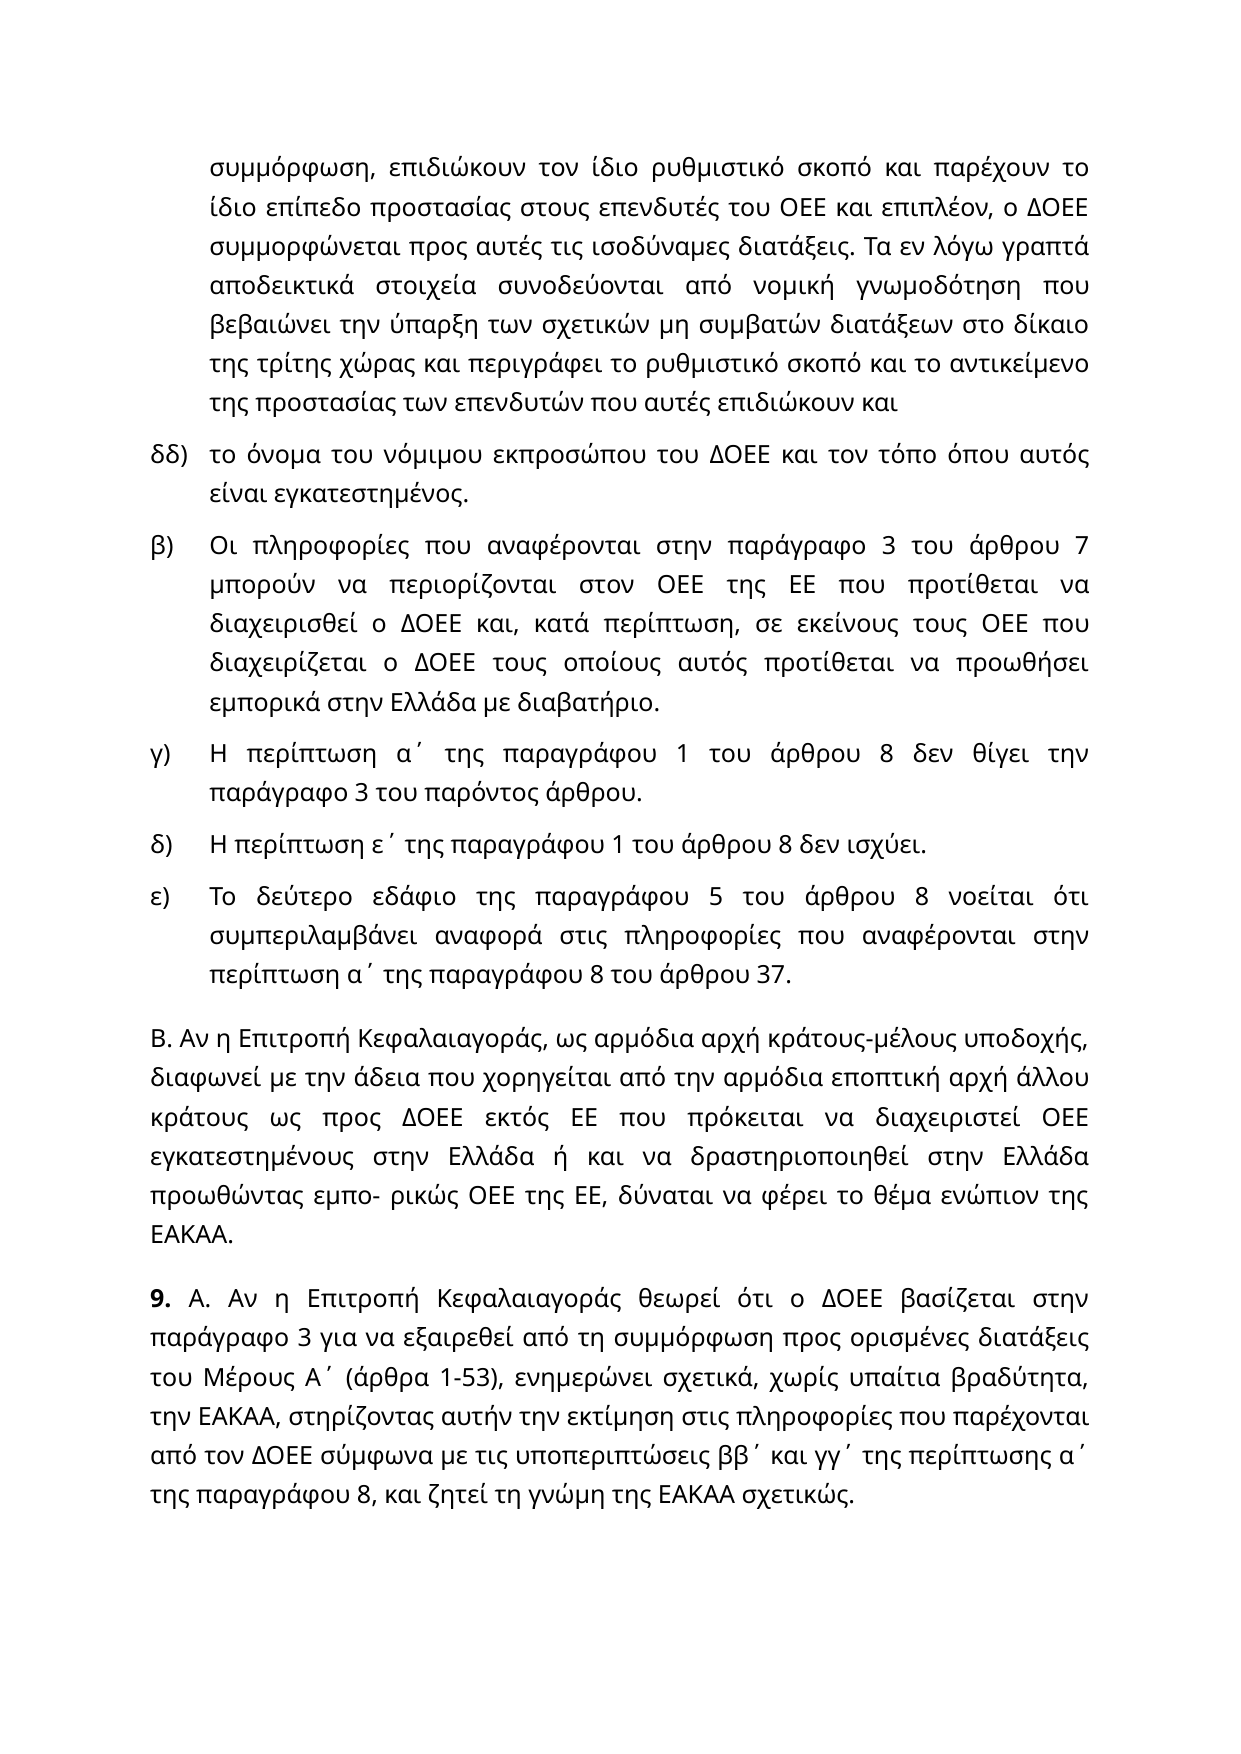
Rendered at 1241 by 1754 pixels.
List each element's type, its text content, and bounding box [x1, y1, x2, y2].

text Β. Αν η Επιτροπή Κεφαλαιαγοράς, ως αρμόδια αρχή κράτους-μέλους υποδοχής, διαφωνεί με την άδεια που χορηγείται από την αρμόδια εποπτική αρχή άλλου κράτους ως προς ΔΟΕΕ εκτός ΕΕ που πρόκειται να διαχειριστεί ΟΕΕ εγκατεστημένους στην Ελλάδα ή και να δραστηριοποιηθεί στην Ελλάδα προωθώντας εμπο- ρικώς ΟΕΕ της ΕΕ, δύναται να φέρει το θέμα ενώπιον της ΕΑΚΑΑ. [150, 1021, 1090, 1251]
list γ) Η περίπτωση α΄ της παραγράφου 1 του άρθρου 8 δεν θίγει την παράγραφο 3 του παρόντος άρθρου. [150, 736, 1090, 809]
list δδ) το όνομα του νόμιμου εκπροσώπου του ΔΟΕΕ και τον τόπο όπου αυτός είναι εγκατεστημένος. [150, 437, 1090, 510]
list ε) Το δεύτερο εδάφιο της παραγράφου 5 του άρθρου 8 νοείται ότι συμπεριλαμβάνει αναφορά στις πληροφορίες που αναφέρονται στην περίπτωση α΄ της παραγράφου 8 του άρθρου 37. [150, 878, 1090, 991]
list δ) Η περίπτωση ε΄ της παραγράφου 1 του άρθρου 8 δεν ισχύει. [150, 827, 1090, 861]
list συμμόρφωση, επιδιώκουν τον ίδιο ρυθμιστικό σκοπό και παρέχουν το ίδιο επίπεδο προστασίας στους επενδυτές του ΟΕΕ και επιπλέον, ο ΔΟΕΕ συμμορφώνεται προς αυτές τις ισοδύναμες διατάξεις. Τα εν λόγω γραπτά αποδεικτικά στοιχεία συνοδεύονται από νομική γνωμοδότηση που βεβαιώνει την ύπαρξη των σχετικών μη συμβατών διατάξεων στο δίκαιο της τρίτης χώρας και περιγράφει το ρυθμιστικό σκοπό και το αντικείμενο της προστασίας των επενδυτών που αυτές επιδιώκουν και [150, 150, 1090, 419]
text 9. Α. Αν η Επιτροπή Κεφαλαιαγοράς θεωρεί ότι ο ΔΟΕΕ βασίζεται στην παράγραφο 3 για να εξαιρεθεί από τη συμμόρφωση προς ορισμένες διατάξεις του Μέρους Α΄ (άρθρα 1-53), ενημερώνει σχετικά, χωρίς υπαίτια βραδύτητα, την ΕΑΚΑΑ, στηρίζοντας αυτήν την εκτίμηση στις πληροφορίες που παρέχονται από τον ΔΟΕΕ σύμφωνα με τις υποπεριπτώσεις ββ΄ και γγ΄ της περίπτωσης α΄ της παραγράφου 8, και ζητεί τη γνώμη της ΕΑΚΑΑ σχετικώς. [150, 1281, 1090, 1511]
list β) Οι πληροφορίες που αναφέρονται στην παράγραφο 3 του άρθρου 7 μπορούν να περιορίζονται στον ΟΕΕ της ΕΕ που προτίθεται να διαχειρισθεί ο ΔΟΕΕ και, κατά περίπτωση, σε εκείνους τους ΟΕΕ που διαχειρίζεται ο ΔΟΕΕ τους οποίους αυτός προτίθεται να προωθήσει εμπορικά στην Ελλάδα με διαβατήριο. [150, 527, 1090, 718]
